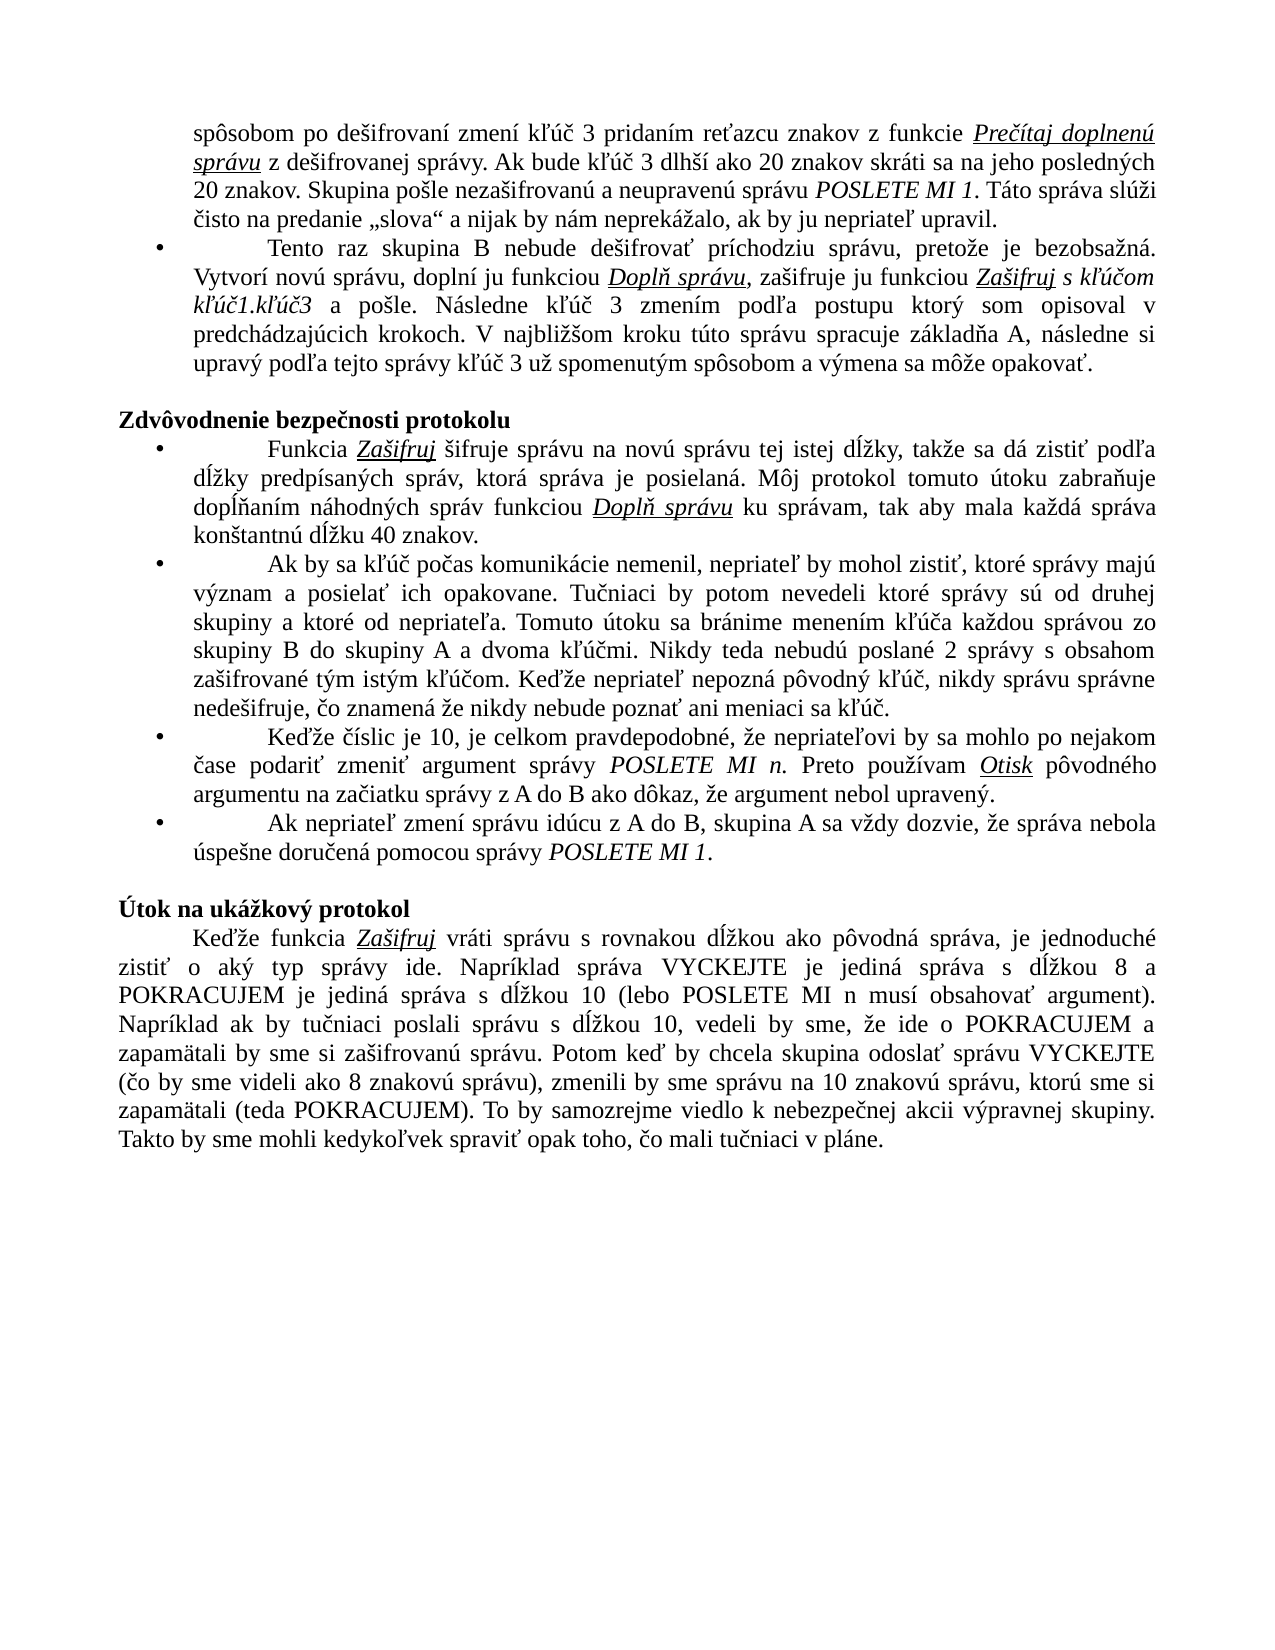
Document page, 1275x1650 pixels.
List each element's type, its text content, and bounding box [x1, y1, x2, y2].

list Keďže číslic je 10, je celkom pravdepodobné, že nepriateľovi by sa mohlo po nejakom čase podariť zmeniť argument správy POSLETE MI n. Preto používam Otisk pôvodného argumentu na začiatku správy z A do B ako dôkaz, že argument nebol upravený. [156, 722, 1157, 808]
list Funkcia Zašifruj šifruje správu na novú správu tej istej dĺžky, takže sa dá zistiť podľa dĺžky predpísaných správ, ktorá správa je posielaná. Môj protokol tomuto útoku zabraňuje dopĺňaním náhodných správ funkciou Doplň správu ku správam, tak aby mala každá správa konštantnú dĺžku 40 znakov. [156, 434, 1157, 549]
list spôsobom po dešifrovaní zmení kľúč 3 pridaním reťazcu znakov z funkcie Prečítaj doplnenú správu z dešifrovanej správy. Ak bude kľúč 3 dlhší ako 20 znakov skráti sa na jeho posledných 20 znakov. Skupina pošle nezašifrovanú a neupravenú správu POSLETE MI 1. Táto správa slúži čisto na predanie „slova“ a nijak by nám neprekážalo, ak by ju nepriateľ upravil. [156, 118, 1157, 233]
list Tento raz skupina B nebude dešifrovať príchodziu správu, pretože je bezobsažná. Vytvorí novú správu, doplní ju funkciou Doplň správu, zašifruje ju funkciou Zašifruj s kľúčom kľúč1.kľúč3 a pošle. Následne kľúč 3 zmením podľa postupu ktorý som opisoval v predchádzajúcich krokoch. V najbližšom kroku túto správu spracuje základňa A, následne si upravý podľa tejto správy kľúč 3 už spomenutým spôsobom a výmena sa môže opakovať. [156, 233, 1157, 377]
text Zdvôvodnenie bezpečnosti protokolu [118, 406, 1157, 434]
list Ak by sa kľúč počas komunikácie nemenil, nepriateľ by mohol zistiť, ktoré správy majú význam a posielať ich opakovane. Tučniaci by potom nevedeli ktoré správy sú od druhej skupiny a ktoré od nepriateľa. Tomuto útoku sa bránime menením kľúča každou správou zo skupiny B do skupiny A a dvoma kľúčmi. Nikdy teda nebudú poslané 2 správy s obsahom zašifrované tým istým kľúčom. Keďže nepriateľ nepozná pôvodný kľúč, nikdy správu správne nedešifruje, čo znamená že nikdy nebude poznať ani meniaci sa kľúč. [156, 549, 1157, 722]
list Ak nepriateľ zmení správu idúcu z A do B, skupina A sa vždy dozvie, že správa nebola úspešne doručená pomocou správy POSLETE MI 1. [156, 808, 1157, 866]
text Útok na ukážkový protokol [118, 894, 1157, 923]
text Keďže funkcia Zašifruj vráti správu s rovnakou dĺžkou ako pôvodná správa, je jednoduché zistiť o aký typ správy ide. Napríklad správa VYCKEJTE je jediná správa s dĺžkou 8 a POKRACUJEM je jediná správa s dĺžkou 10 (lebo POSLETE MI n musí obsahovať argument). Napríklad ak by tučniaci poslali správu s dĺžkou 10, vedeli by sme, že ide o POKRACUJEM a zapamätali by sme si zašifrovanú správu. Potom keď by chcela skupina odoslať správu VYCKEJTE (čo by sme videli ako 8 znakovú správu), zmenili by sme správu na 10 znakovú správu, ktorú sme si zapamätali (teda POKRACUJEM). To by samozrejme viedlo k nebezpečnej akcii výpravnej skupiny. Takto by sme mohli kedykoľvek spraviť opak toho, čo mali tučniaci v pláne. [118, 923, 1157, 1153]
